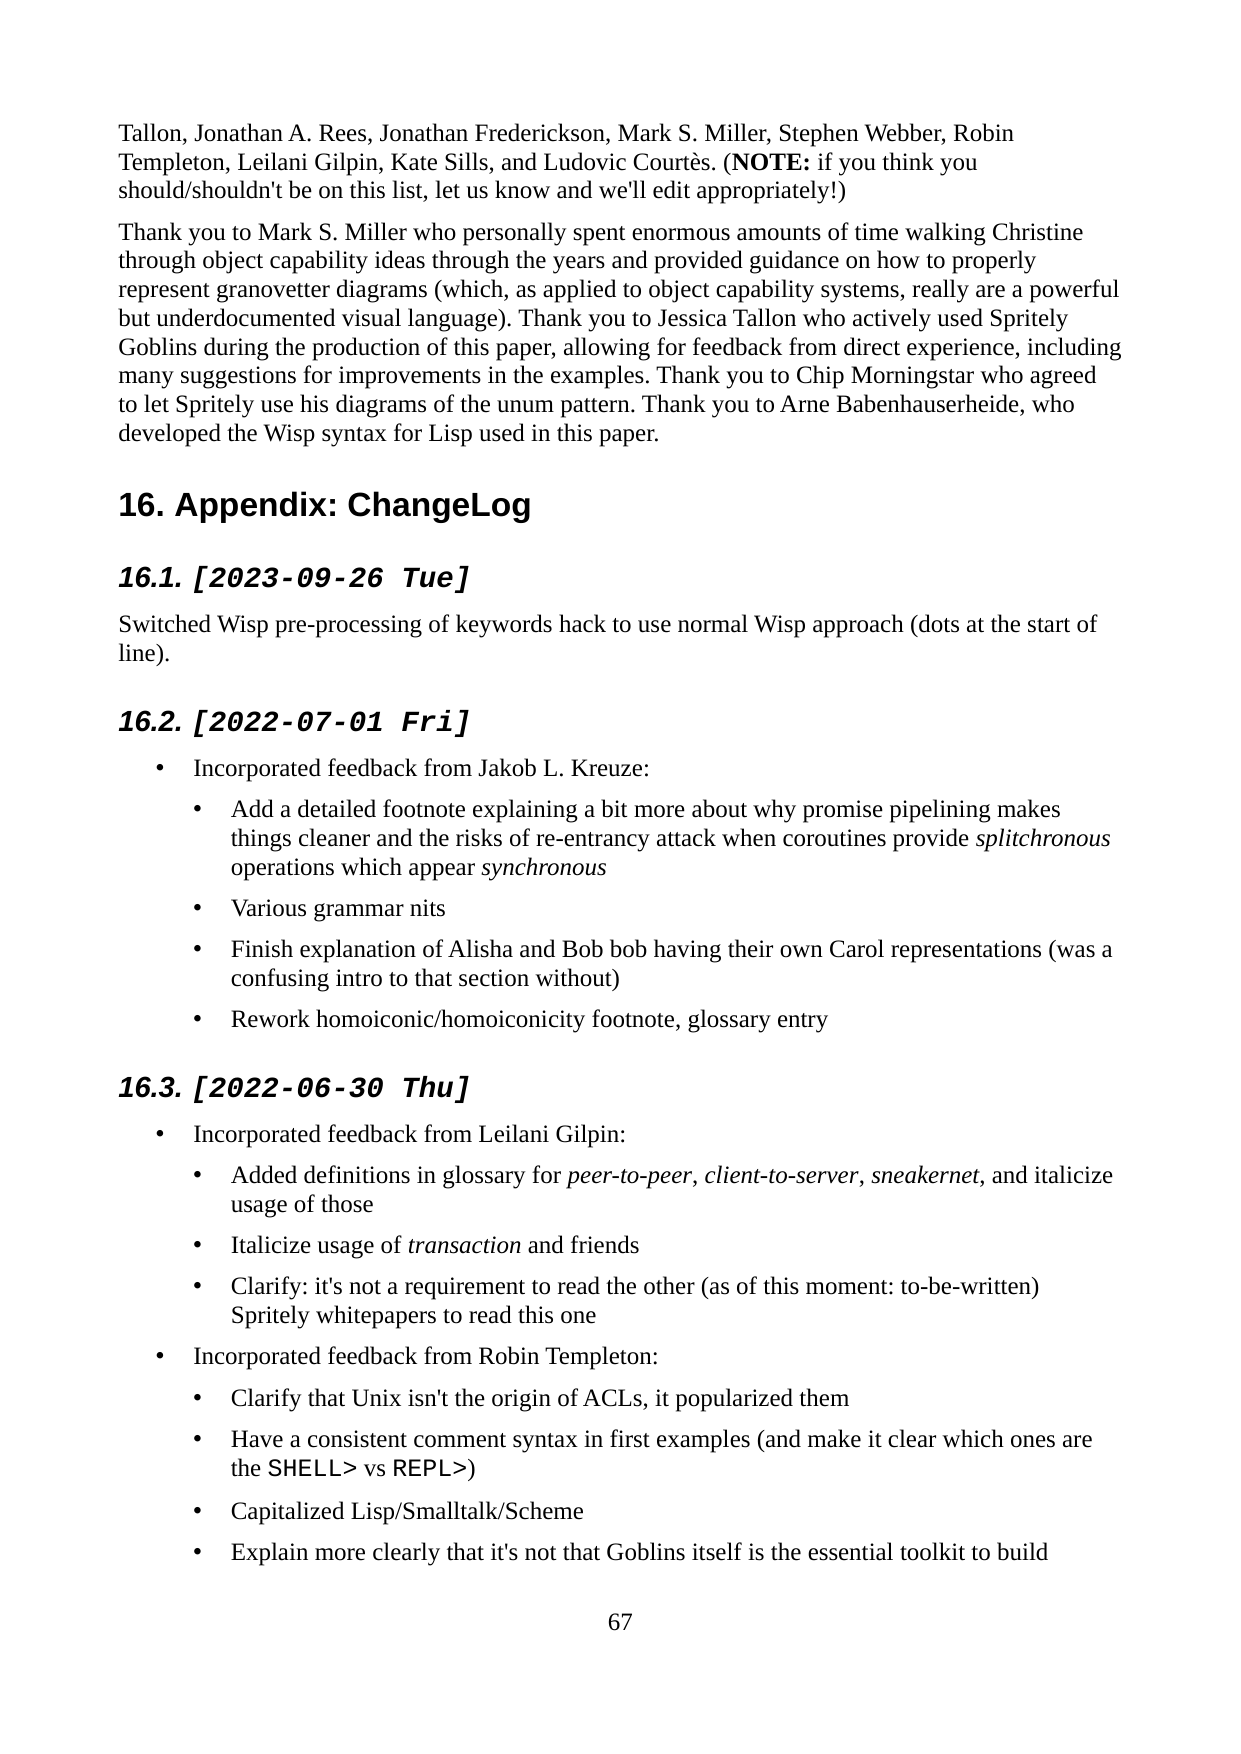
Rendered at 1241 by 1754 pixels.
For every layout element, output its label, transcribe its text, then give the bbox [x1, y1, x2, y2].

list Add a detailed footnote explaining a bit more about why promise pipelining makes things cleaner and the risks of re-entrancy attack when coroutines provide splitchronous operations which appear synchronous [193, 794, 1122, 880]
list Incorporated feedback from Jakob L. Kreuze: [156, 753, 1122, 782]
subtitle [2023-09-26 Tue] [118, 561, 1122, 597]
list Have a consistent comment syntax in first examples (and make it clear which ones are the SHELL> vs REPL>) [193, 1424, 1122, 1483]
list Capitalized Lisp/Smalltalk/Scheme [193, 1496, 1122, 1525]
list Various grammar nits [193, 893, 1122, 922]
text Thank you to Mark S. Miller who personally spent enormous amounts of time walking Christine through object capability ideas through the years and provided guidance on how to properly represent granovetter diagrams (which, as applied to object capability systems, really are a powerful but underdocumented visual language). Thank you to Jessica Tallon who actively used Spritely Goblins during the production of this paper, allowing for feedback from direct experience, including many suggestions for improvements in the examples. Thank you to Chip Morningstar who agreed to let Spritely use his diagrams of the unum pattern. Thank you to Arne Babenhauserheide, who developed the Wisp syntax for Lisp used in this paper. [118, 217, 1122, 447]
list Incorporated feedback from Leilani Gilpin: [156, 1119, 1122, 1148]
subtitle Appendix: ChangeLog [118, 484, 1122, 523]
subtitle [2022-06-30 Thu] [118, 1070, 1122, 1106]
list Incorporated feedback from Robin Templeton: [156, 1341, 1122, 1370]
text Switched Wisp pre-processing of keywords hack to use normal Wisp approach (dots at the start of line). [118, 609, 1122, 667]
list Clarify that Unix isn't the origin of ACLs, it popularized them [193, 1383, 1122, 1411]
list Finish explanation of Alisha and Bob bob having their own Carol representations (was a confusing intro to that section without) [193, 934, 1122, 992]
list Clarify: it's not a requirement to read the other (as of this moment: to-be-written) Spritely whitepapers to read this one [193, 1271, 1122, 1329]
subtitle [2022-07-01 Fri] [118, 704, 1122, 740]
list Explain more clearly that it's not that Goblins itself is the essential toolkit to build [193, 1537, 1122, 1566]
list Rework homoiconic/homoiconicity footnote, glossary entry [193, 1004, 1122, 1033]
list Added definitions in glossary for peer-to-peer, client-to-server, sneakernet, and italicize usage of those [193, 1160, 1122, 1218]
text Tallon, Jonathan A. Rees, Jonathan Frederickson, Mark S. Miller, Stephen Webber, Robin Templeton, Leilani Gilpin, Kate Sills, and Ludovic Courtès. (NOTE: if you think you should/shouldn't be on this list, let us know and we'll edit appropriately!) [118, 118, 1122, 204]
list Italicize usage of transaction and friends [193, 1230, 1122, 1259]
